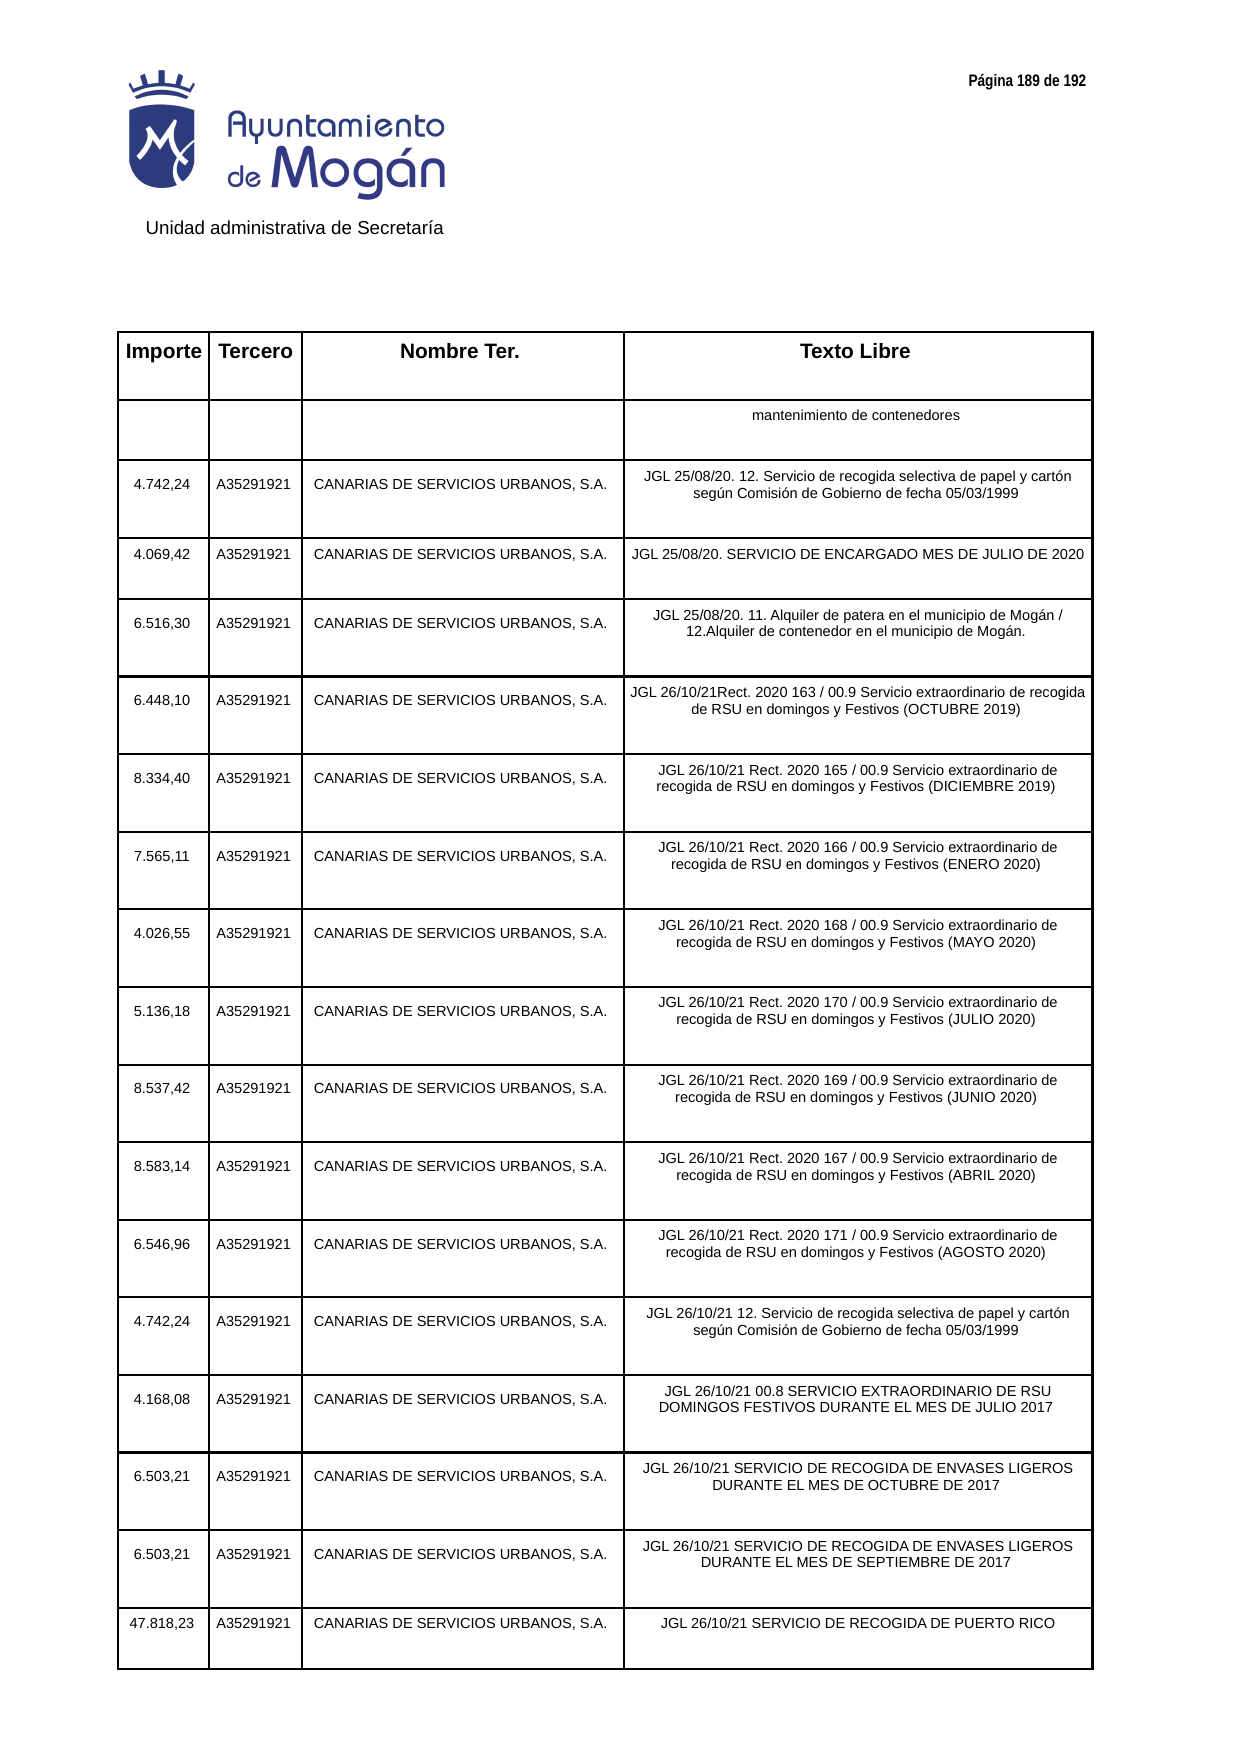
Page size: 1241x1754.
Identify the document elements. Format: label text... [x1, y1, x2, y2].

table_cell A35291921 [210, 1376, 301, 1451]
table_cell CANARIAS DE SERVICIOS URBANOS, S.A. [303, 461, 623, 537]
table_cell A35291921 [210, 1066, 301, 1141]
table_cell 8.583,14 [119, 1143, 208, 1219]
table_cell CANARIAS DE SERVICIOS URBANOS, S.A. [303, 600, 623, 675]
table_cell CANARIAS DE SERVICIOS URBANOS, S.A. [303, 833, 623, 908]
table_cell A35291921 [210, 988, 301, 1063]
table_cell CANARIAS DE SERVICIOS URBANOS, S.A. [303, 1376, 623, 1451]
table_cell [119, 401, 208, 459]
table_cell JGL 26/10/21 Rect. 2020 170 / 00.9 Servicio extraordinario de recogida de RSU en domingos y Festivos (JULIO 2020) [625, 988, 1091, 1063]
table_cell CANARIAS DE SERVICIOS URBANOS, S.A. [303, 1066, 623, 1141]
table_cell JGL 26/10/21 Rect. 2020 165 / 00.9 Servicio extraordinario de recogida de RSU en domingos y Festivos (DICIEMBRE 2019) [625, 755, 1091, 831]
table_cell A35291921 [210, 539, 301, 598]
table_cell A35291921 [210, 755, 301, 831]
table_cell 6.546,96 [119, 1221, 208, 1296]
table_cell 4.168,08 [119, 1376, 208, 1451]
table_cell mantenimiento de contenedores [625, 401, 1091, 459]
table_cell CANARIAS DE SERVICIOS URBANOS, S.A. [303, 539, 623, 598]
table_cell CANARIAS DE SERVICIOS URBANOS, S.A. [303, 1143, 623, 1219]
table_cell 6.503,21 [119, 1454, 208, 1529]
table_cell A35291921 [210, 910, 301, 986]
table_cell [210, 401, 301, 459]
table_cell 6.516,30 [119, 600, 208, 675]
table_cell JGL 26/10/21 Rect. 2020 167 / 00.9 Servicio extraordinario de recogida de RSU en domingos y Festivos (ABRIL 2020) [625, 1143, 1091, 1219]
table_cell 47.818,23 [119, 1609, 208, 1667]
table_header Texto Libre [625, 333, 1091, 398]
picture [128, 70, 445, 206]
table_cell 6.503,21 [119, 1531, 208, 1607]
table_cell 4.742,24 [119, 461, 208, 537]
table_cell JGL 26/10/21 SERVICIO DE RECOGIDA DE ENVASES LIGEROS DURANTE EL MES DE OCTUBRE DE 2017 [625, 1454, 1091, 1529]
table_cell CANARIAS DE SERVICIOS URBANOS, S.A. [303, 1221, 623, 1296]
table_cell A35291921 [210, 1298, 301, 1374]
table_cell 8.334,40 [119, 755, 208, 831]
table_cell JGL 25/08/20. 12. Servicio de recogida selectiva de papel y cartón según Comisión de Gobierno de fecha 05/03/1999 [625, 461, 1091, 537]
table_cell 4.069,42 [119, 539, 208, 598]
table_cell 4.742,24 [119, 1298, 208, 1374]
table_cell JGL 26/10/21 Rect. 2020 166 / 00.9 Servicio extraordinario de recogida de RSU en domingos y Festivos (ENERO 2020) [625, 833, 1091, 908]
table_header Nombre Ter. [303, 333, 623, 398]
table_cell A35291921 [210, 1221, 301, 1296]
table_cell JGL 26/10/21 12. Servicio de recogida selectiva de papel y cartón según Comisión de Gobierno de fecha 05/03/1999 [625, 1298, 1091, 1374]
table_header Tercero [210, 333, 301, 398]
table_cell CANARIAS DE SERVICIOS URBANOS, S.A. [303, 1454, 623, 1529]
table_header Importe [119, 333, 208, 398]
table_cell CANARIAS DE SERVICIOS URBANOS, S.A. [303, 910, 623, 986]
table_cell A35291921 [210, 600, 301, 675]
table_cell JGL 25/08/20. SERVICIO DE ENCARGADO MES DE JULIO DE 2020 [625, 539, 1091, 598]
table_cell JGL 26/10/21 00.8 SERVICIO EXTRAORDINARIO DE RSU DOMINGOS FESTIVOS DURANTE EL MES DE JULIO 2017 [625, 1376, 1091, 1451]
table_cell JGL 26/10/21 Rect. 2020 168 / 00.9 Servicio extraordinario de recogida de RSU en domingos y Festivos (MAYO 2020) [625, 910, 1091, 986]
table_cell A35291921 [210, 678, 301, 753]
table_cell CANARIAS DE SERVICIOS URBANOS, S.A. [303, 1609, 623, 1667]
table_cell A35291921 [210, 1609, 301, 1667]
table_cell A35291921 [210, 461, 301, 537]
table_cell CANARIAS DE SERVICIOS URBANOS, S.A. [303, 1531, 623, 1607]
table_cell A35291921 [210, 1143, 301, 1219]
table_cell JGL 26/10/21 Rect. 2020 171 / 00.9 Servicio extraordinario de recogida de RSU en domingos y Festivos (AGOSTO 2020) [625, 1221, 1091, 1296]
table_cell A35291921 [210, 833, 301, 908]
table_cell JGL 26/10/21 SERVICIO DE RECOGIDA DE ENVASES LIGEROS DURANTE EL MES DE SEPTIEMBRE DE 2017 [625, 1531, 1091, 1607]
table_cell CANARIAS DE SERVICIOS URBANOS, S.A. [303, 1298, 623, 1374]
table_cell CANARIAS DE SERVICIOS URBANOS, S.A. [303, 755, 623, 831]
table_cell A35291921 [210, 1454, 301, 1529]
table_cell JGL 26/10/21 SERVICIO DE RECOGIDA DE PUERTO RICO [625, 1609, 1091, 1667]
table_cell 6.448,10 [119, 678, 208, 753]
table_cell 5.136,18 [119, 988, 208, 1063]
table_cell JGL 25/08/20. 11. Alquiler de patera en el municipio de Mogán / 12.Alquiler de contenedor en el municipio de Mogán. [625, 600, 1091, 675]
table_cell JGL 26/10/21Rect. 2020 163 / 00.9 Servicio extraordinario de recogida de RSU en domingos y Festivos (OCTUBRE 2019) [625, 678, 1091, 753]
table_cell A35291921 [210, 1531, 301, 1607]
table_cell JGL 26/10/21 Rect. 2020 169 / 00.9 Servicio extraordinario de recogida de RSU en domingos y Festivos (JUNIO 2020) [625, 1066, 1091, 1141]
table_cell 8.537,42 [119, 1066, 208, 1141]
table_cell CANARIAS DE SERVICIOS URBANOS, S.A. [303, 678, 623, 753]
table_cell CANARIAS DE SERVICIOS URBANOS, S.A. [303, 988, 623, 1063]
table_cell [303, 401, 623, 459]
table_cell 7.565,11 [119, 833, 208, 908]
table_cell 4.026,55 [119, 910, 208, 986]
